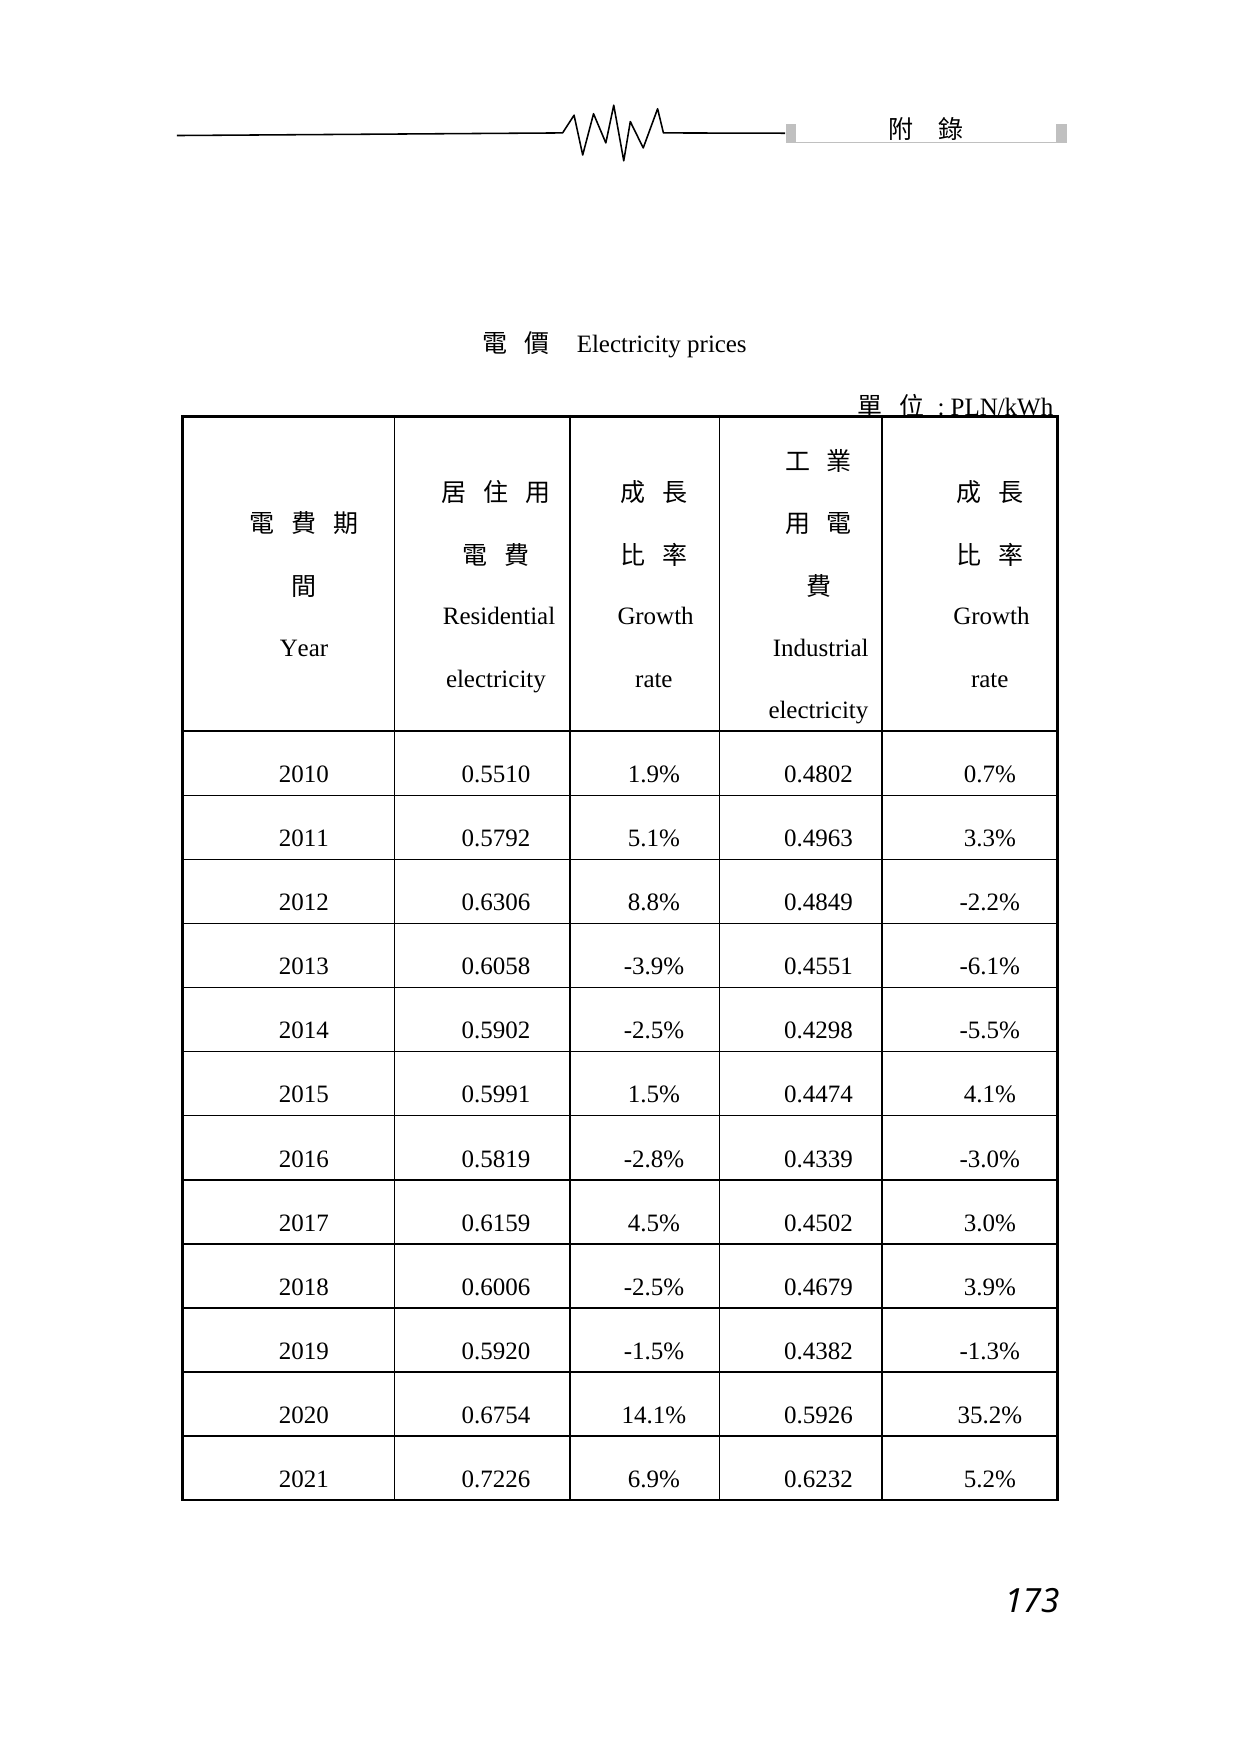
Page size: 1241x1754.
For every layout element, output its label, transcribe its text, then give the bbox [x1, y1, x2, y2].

table_cell 5.1% [571, 796, 719, 858]
table_cell 0.6232 [720, 1437, 881, 1499]
table_header 電費期間 Year [184, 418, 394, 730]
table_cell 0.4339 [720, 1116, 881, 1179]
table_cell 2015 [184, 1052, 394, 1115]
table_header 成長比率 Growth rate [883, 418, 1056, 730]
table_cell -2.5% [571, 1245, 719, 1307]
table_cell 2018 [184, 1245, 394, 1307]
table_cell 2016 [184, 1116, 394, 1179]
table_cell 14.1% [571, 1373, 719, 1435]
table_cell 8.8% [571, 860, 719, 923]
table_cell 0.5902 [395, 988, 569, 1051]
table_cell 1.9% [571, 732, 719, 794]
table_cell 0.4298 [720, 988, 881, 1051]
table_cell 2011 [184, 796, 394, 858]
table_cell -3.0% [883, 1116, 1056, 1179]
table_cell 2010 [184, 732, 394, 794]
table_cell 0.4551 [720, 924, 881, 987]
table_cell 0.4502 [720, 1181, 881, 1243]
table_cell 0.6159 [395, 1181, 569, 1243]
text 單位: PLN/kWh [183, 352, 1058, 415]
table_cell -5.5% [883, 988, 1056, 1051]
table_cell -6.1% [883, 924, 1056, 987]
table_header 居住用電費 Residential electricity [395, 418, 569, 730]
table_cell 3.3% [883, 796, 1056, 858]
table_cell 0.4474 [720, 1052, 881, 1115]
table_cell -2.8% [571, 1116, 719, 1179]
table_cell -1.5% [571, 1309, 719, 1371]
table_cell 5.2% [883, 1437, 1056, 1499]
table_cell 6.9% [571, 1437, 719, 1499]
table_cell 0.6754 [395, 1373, 569, 1435]
table_cell 0.6306 [395, 860, 569, 923]
table_header 工業用電費 Industrial electricity [720, 418, 881, 730]
table_cell 2017 [184, 1181, 394, 1243]
text 電價Electricity prices [183, 290, 1058, 352]
table_cell 2019 [184, 1309, 394, 1371]
table_cell 2020 [184, 1373, 394, 1435]
table_cell 0.4963 [720, 796, 881, 858]
table_cell 2012 [184, 860, 394, 923]
table_cell 0.7% [883, 732, 1056, 794]
table_cell 3.9% [883, 1245, 1056, 1307]
table_cell 4.5% [571, 1181, 719, 1243]
table_cell 0.5926 [720, 1373, 881, 1435]
table_cell 0.4382 [720, 1309, 881, 1371]
table_cell -2.5% [571, 988, 719, 1051]
table_cell 0.7226 [395, 1437, 569, 1499]
table_cell -1.3% [883, 1309, 1056, 1371]
table_cell 0.5920 [395, 1309, 569, 1371]
table_cell 1.5% [571, 1052, 719, 1115]
table_cell 0.6058 [395, 924, 569, 987]
table_cell 0.5819 [395, 1116, 569, 1179]
table_cell 0.4849 [720, 860, 881, 923]
table_cell 3.0% [883, 1181, 1056, 1243]
table_cell 35.2% [883, 1373, 1056, 1435]
table_cell 0.5991 [395, 1052, 569, 1115]
table_cell -2.2% [883, 860, 1056, 923]
table_cell 0.4802 [720, 732, 881, 794]
table_cell 0.5510 [395, 732, 569, 794]
table_cell 2014 [184, 988, 394, 1051]
table_cell 2013 [184, 924, 394, 987]
table_cell -3.9% [571, 924, 719, 987]
table_cell 0.6006 [395, 1245, 569, 1307]
table_cell 2021 [184, 1437, 394, 1499]
table_cell 0.4679 [720, 1245, 881, 1307]
table_header 成長比率 Growth rate [571, 418, 719, 730]
table_cell 4.1% [883, 1052, 1056, 1115]
table_cell 0.5792 [395, 796, 569, 858]
